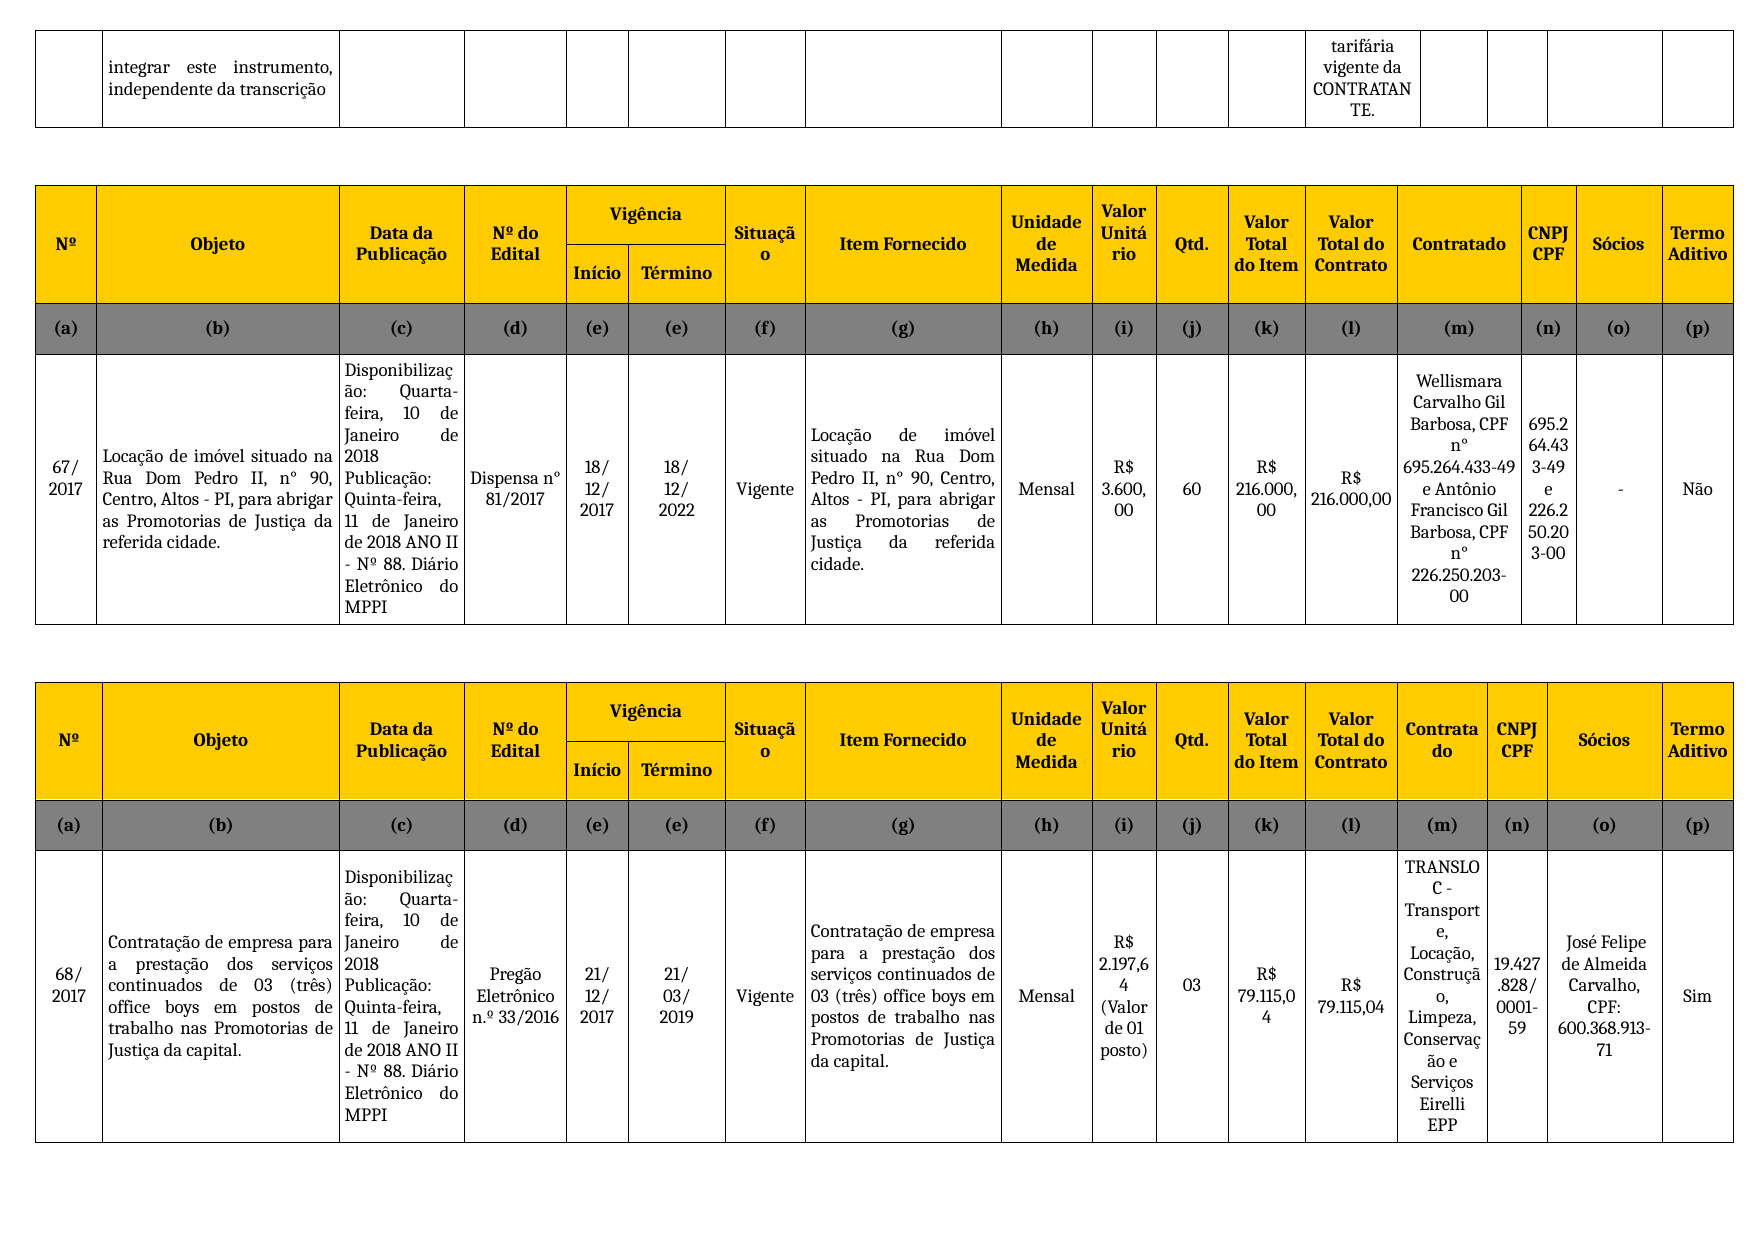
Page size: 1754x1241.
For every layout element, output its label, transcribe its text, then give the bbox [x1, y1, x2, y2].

table_header Contratado [1398, 186, 1521, 303]
table_cell 67/ 2017 [36, 355, 96, 624]
table_header Nº do Edital [465, 186, 566, 303]
table_cell [340, 31, 464, 127]
table_cell (o) [1548, 801, 1662, 850]
table_cell Sim [1663, 851, 1733, 1142]
table_cell - [1577, 355, 1662, 624]
table_cell (e) [629, 801, 725, 850]
table_cell (f) [726, 801, 805, 850]
table_cell R$ 3.600,00 [1093, 355, 1156, 624]
table_cell Vigente [726, 851, 805, 1142]
table_cell [629, 31, 725, 127]
table_cell Disponibilização: Quarta-feira, 10 de Janeiro de 2018 Publicação: Quinta-feira, 11 de Janeiro de 2018 ANO II - Nº 88. Diário Eletrônico do MPPI [340, 355, 464, 624]
table_cell 68/ 2017 [36, 851, 102, 1142]
table_header Valor Total do Item [1229, 683, 1305, 799]
table_header Objeto [103, 683, 339, 799]
table_cell [1548, 31, 1662, 127]
table_cell [465, 31, 566, 127]
table_header CNPJ CPF [1488, 683, 1547, 799]
table_cell (c) [340, 304, 464, 354]
table_cell Dispensa n° 81/2017 [465, 355, 566, 624]
table_cell (g) [806, 801, 1001, 850]
table_cell (a) [36, 801, 102, 850]
table_cell José Felipe de Almeida Carvalho, CPF: 600.368.913-71 [1548, 851, 1662, 1142]
table_header Valor Unitário [1093, 683, 1156, 799]
table_cell (b) [103, 801, 339, 850]
table_cell R$ 79.115,04 [1306, 851, 1397, 1142]
table_cell R$ 2.197,64 (Valor de 01 posto) [1093, 851, 1156, 1142]
table_cell (h) [1002, 304, 1092, 354]
table_cell [1421, 31, 1487, 127]
table_cell 21/ 03/ 2019 [629, 851, 725, 1142]
table_cell (e) [629, 304, 725, 354]
table_cell (j) [1157, 304, 1228, 354]
table_cell 18/ 12/ 2017 [567, 355, 628, 624]
table_header CNPJ CPF [1522, 186, 1576, 303]
table_cell 03 [1157, 851, 1228, 1142]
table_cell (e) [567, 801, 628, 850]
table_cell Início [567, 742, 628, 799]
table_cell Locação de imóvel situado na Rua Dom Pedro II, n° 90, Centro, Altos - PI, para abrigar as Promotorias de Justiça da referida cidade. [97, 355, 339, 624]
table_cell (d) [465, 304, 566, 354]
table_cell [1002, 31, 1092, 127]
table_cell (k) [1229, 304, 1305, 354]
table_cell Locação de imóvel situado na Rua Dom Pedro II, n° 90, Centro, Altos - PI, para abrigar as Promotorias de Justiça da referida cidade. [806, 355, 1001, 624]
table_cell (i) [1093, 801, 1156, 850]
table_header Valor Total do Contrato [1306, 186, 1397, 303]
table_header Data da Publicação [340, 186, 464, 303]
table_cell - [1157, 31, 1228, 127]
table_header Unidade de Medida [1002, 683, 1092, 799]
table_cell integrar este instrumento, independente da transcrição [103, 31, 339, 127]
table_cell (p) [1663, 304, 1733, 354]
table_header Contratado [1398, 683, 1487, 799]
table_cell 18/ 12/ 2022 [629, 355, 725, 624]
table_cell 695.264.433-49 e 226.250.203-00 [1522, 355, 1576, 624]
table_cell (p) [1663, 801, 1733, 850]
table_cell 19.427.828/0001-59 [1488, 851, 1547, 1142]
table_cell (n) [1522, 304, 1576, 354]
table_header Vigência [567, 186, 725, 244]
table_cell (h) [1002, 801, 1092, 850]
table_cell [1488, 31, 1547, 127]
table_cell Término [629, 742, 725, 799]
table_header Qtd. [1157, 683, 1228, 799]
table_cell (m) [1398, 304, 1521, 354]
table_cell R$ 216.000,00 [1229, 355, 1305, 624]
table_cell Disponibilização: Quarta-feira, 10 de Janeiro de 2018 Publicação: Quinta-feira, 11 de Janeiro de 2018 ANO II - Nº 88. Diário Eletrônico do MPPI [340, 851, 464, 1142]
table_cell Contratação de empresa para a prestação dos serviços continuados de 03 (três) office boys em postos de trabalho nas Promotorias de Justiça da capital. [103, 851, 339, 1142]
table_cell (o) [1577, 304, 1662, 354]
table_header Qtd. [1157, 186, 1228, 303]
table_header Vigência [567, 683, 725, 741]
table_header Sócios [1548, 683, 1662, 799]
table_cell (i) [1093, 304, 1156, 354]
table_cell [567, 31, 628, 127]
table_cell Término [629, 245, 725, 303]
table_cell Wellismara Carvalho Gil Barbosa, CPF n° 695.264.433-49 e Antônio Francisco Gil Barbosa, CPF n° 226.250.203-00 [1398, 355, 1521, 624]
table_cell (b) [97, 304, 339, 354]
table_header Data da Publicação [340, 683, 464, 799]
table_header Nº [36, 186, 96, 303]
table_cell Não [1663, 355, 1733, 624]
table_cell (a) [36, 304, 96, 354]
table_cell (n) [1488, 801, 1547, 850]
table_cell Início [567, 245, 628, 303]
table_cell (c) [340, 801, 464, 850]
table_cell Pregão Eletrônico n.º 33/2016 [465, 851, 566, 1142]
table_header Item Fornecido [806, 186, 1001, 303]
table_cell (l) [1306, 304, 1397, 354]
table_cell [1663, 31, 1733, 127]
table_cell (l) [1306, 801, 1397, 850]
table_cell (f) [726, 304, 805, 354]
table_cell (k) [1229, 801, 1305, 850]
table_cell TRANSLOC - Transporte, Locação, Construção, Limpeza, Conservação e Serviços Eirelli EPP [1398, 851, 1487, 1142]
table_header Nº do Edital [465, 683, 566, 799]
table_header Situação [726, 186, 805, 303]
table_header Situação [726, 683, 805, 799]
table_cell R$ 79.115,04 [1229, 851, 1305, 1142]
table_header Objeto [97, 186, 339, 303]
table_cell (m) [1398, 801, 1487, 850]
table_header Sócios [1577, 186, 1662, 303]
table_header Termo Aditivo [1663, 683, 1733, 799]
table_cell [806, 31, 1001, 127]
table_cell Vigente [726, 355, 805, 624]
table_cell (g) [806, 304, 1001, 354]
table_cell (d) [465, 801, 566, 850]
table_cell [726, 31, 805, 127]
table_cell (j) [1157, 801, 1228, 850]
table_header Valor Unitário [1093, 186, 1156, 303]
table_cell Mensal [1002, 851, 1092, 1142]
table_header Valor Total do Contrato [1306, 683, 1397, 799]
table_cell - [1229, 31, 1305, 127]
table_header Nº [36, 683, 102, 799]
table_header Unidade de Medida [1002, 186, 1092, 303]
table_header Item Fornecido [806, 683, 1001, 799]
table_cell tarifária vigente da CONTRATANTE. [1306, 31, 1420, 127]
table_cell R$ 216.000,00 [1306, 355, 1397, 624]
table_cell Mensal [1002, 355, 1092, 624]
table_cell Contratação de empresa para a prestação dos serviços continuados de 03 (três) office boys em postos de trabalho nas Promotorias de Justiça da capital. [806, 851, 1001, 1142]
table_header Valor Total do Item [1229, 186, 1305, 303]
table_cell 60 [1157, 355, 1228, 624]
table_cell 21/ 12/ 2017 [567, 851, 628, 1142]
table_cell [36, 31, 102, 127]
table_header Termo Aditivo [1663, 186, 1733, 303]
table_cell (e) [567, 304, 628, 354]
table_cell - [1093, 31, 1156, 127]
